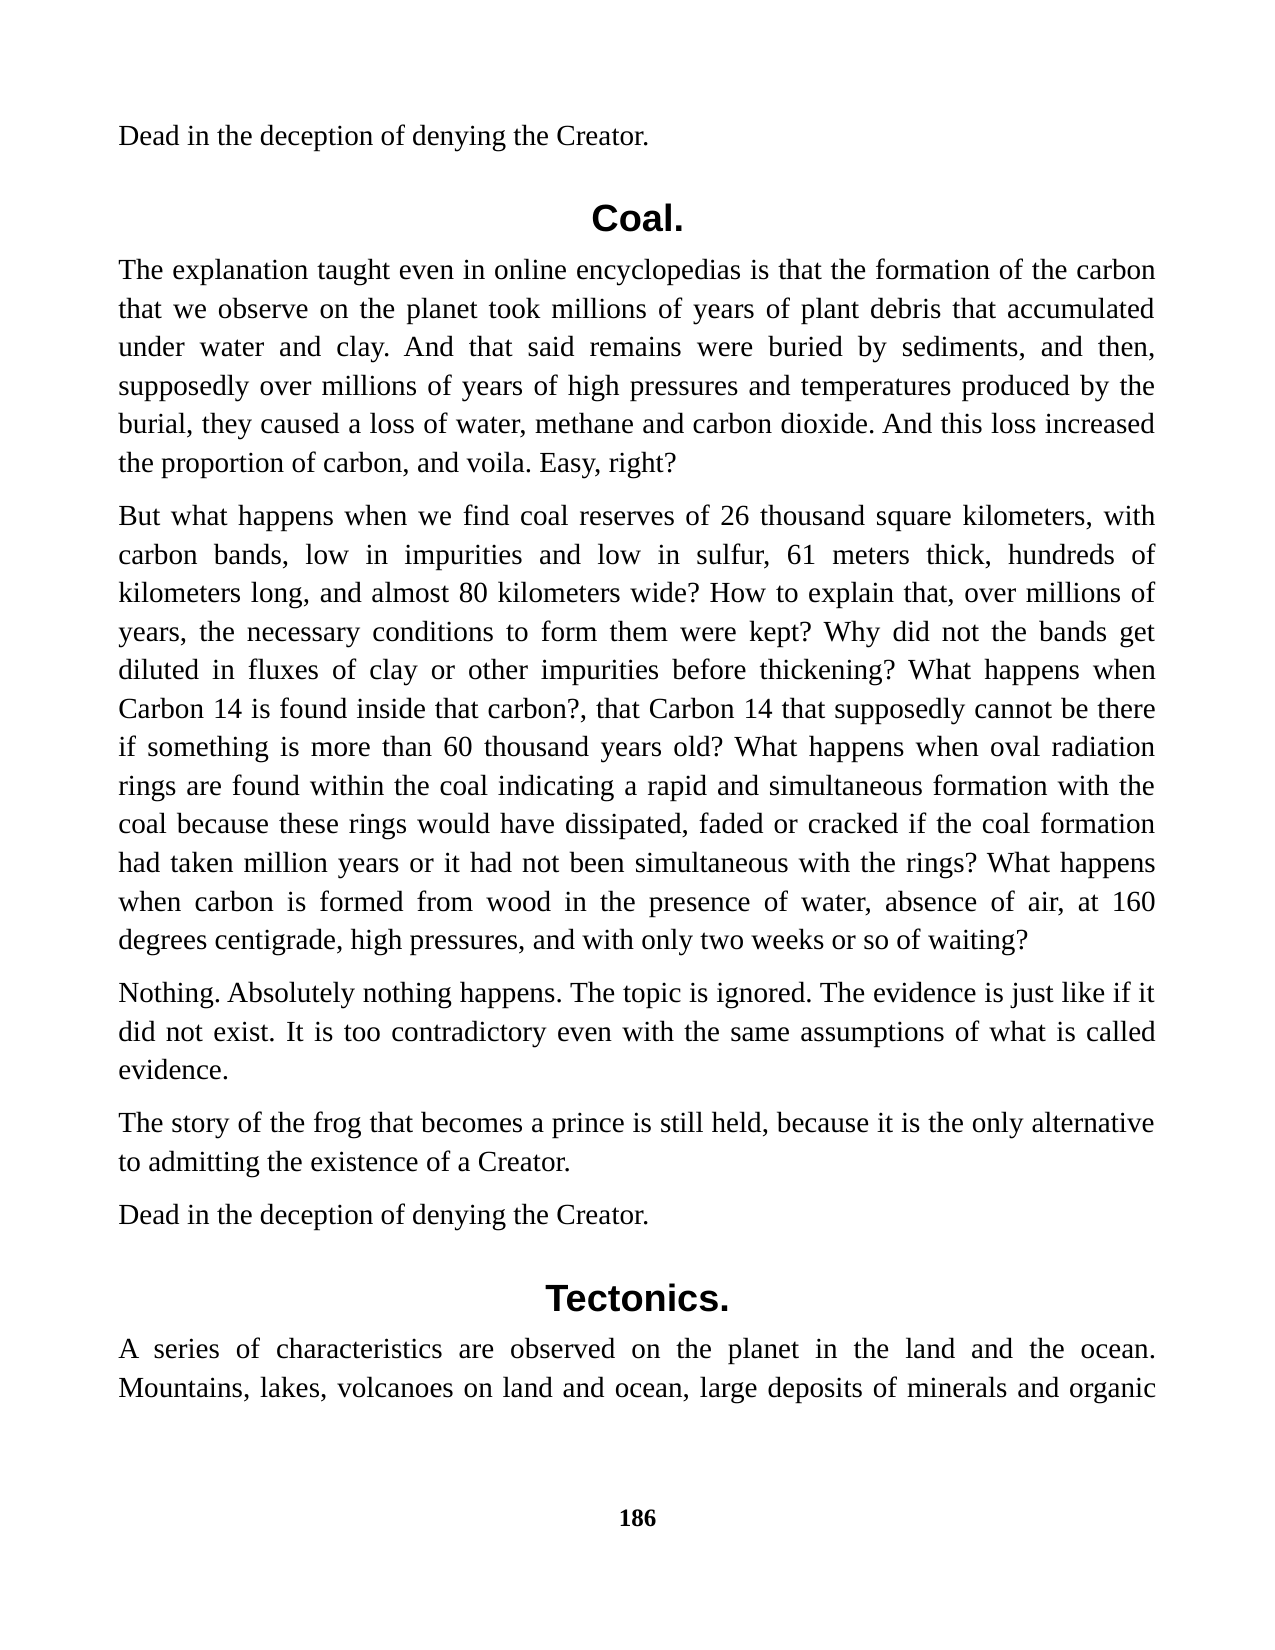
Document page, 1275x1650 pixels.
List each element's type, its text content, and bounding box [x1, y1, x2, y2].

subtitle Tectonics. [118, 1275, 1157, 1319]
text The story of the frog that becomes a prince is still held, because it is the only alternative to admitting the existence of a Creator. [118, 1106, 1157, 1178]
text Dead in the deception of denying the Creator. [118, 118, 1157, 152]
text The explanation taught even in online encyclopedias is that the formation of the carbon that we observe on the planet took millions of years of plant debris that accumulated under water and clay. And that said remains were buried by sediments, and then, supposedly over millions of years of high pressures and temperatures produced by the burial, they caused a loss of water, methane and carbon dioxide. And this loss increased the proportion of carbon, and voila. Easy, right? [118, 252, 1157, 479]
text Dead in the deception of denying the Creator. [118, 1197, 1157, 1231]
text But what happens when we find coal reserves of 26 thousand square kilometers, with carbon bands, low in impurities and low in sulfur, 61 meters thick, hundreds of kilometers long, and almost 80 kilometers wide? How to explain that, over millions of years, the necessary conditions to form them were kept? Why did not the bands get diluted in fluxes of clay or other impurities before thickening? What happens when Carbon 14 is found inside that carbon?, that Carbon 14 that supposedly cannot be there if something is more than 60 thousand years old? What happens when oval radiation rings are found within the coal indicating a rapid and simultaneous formation with the coal because these rings would have dissipated, faded or cracked if the coal formation had taken million years or it had not been simultaneous with the rings? What happens when carbon is formed from wood in the presence of water, absence of air, at 160 degrees centigrade, high pressures, and with only two weeks or so of waiting? [118, 498, 1157, 956]
text Nothing. Absolutely nothing happens. The topic is ignored. The evidence is just like if it did not exist. It is too contradictory even with the same assumptions of what is called evidence. [118, 975, 1157, 1086]
text A series of characteristics are observed on the planet in the land and the ocean. Mountains, lakes, volcanoes on land and ocean, large deposits of minerals and organic [118, 1331, 1157, 1403]
subtitle Coal. [118, 196, 1157, 240]
